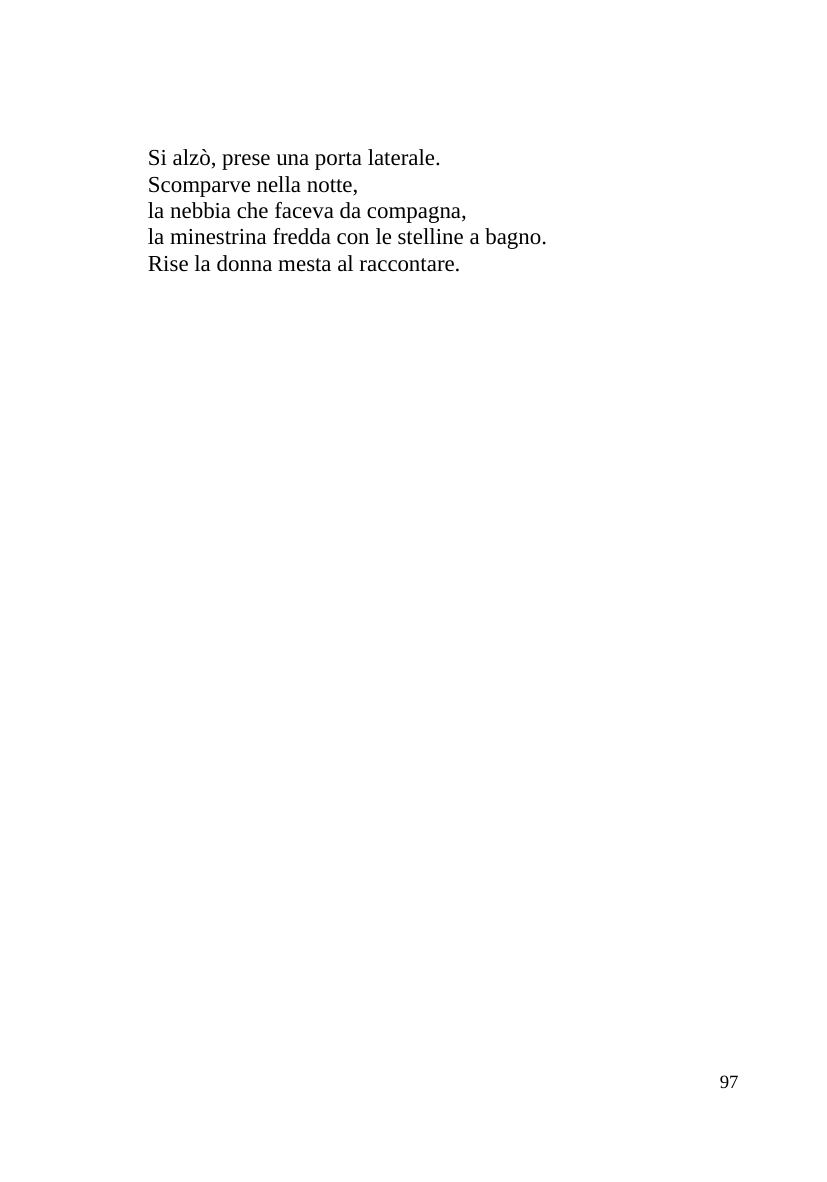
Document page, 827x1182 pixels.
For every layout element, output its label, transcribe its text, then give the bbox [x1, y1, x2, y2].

text Si alzò, prese una porta laterale. Scomparve nella notte, [148, 144, 738, 197]
text la nebbia che faceva da compagna, la minestrina fredda con le stelline a bagno. Rise la donna mesta al raccontare. [148, 197, 738, 276]
